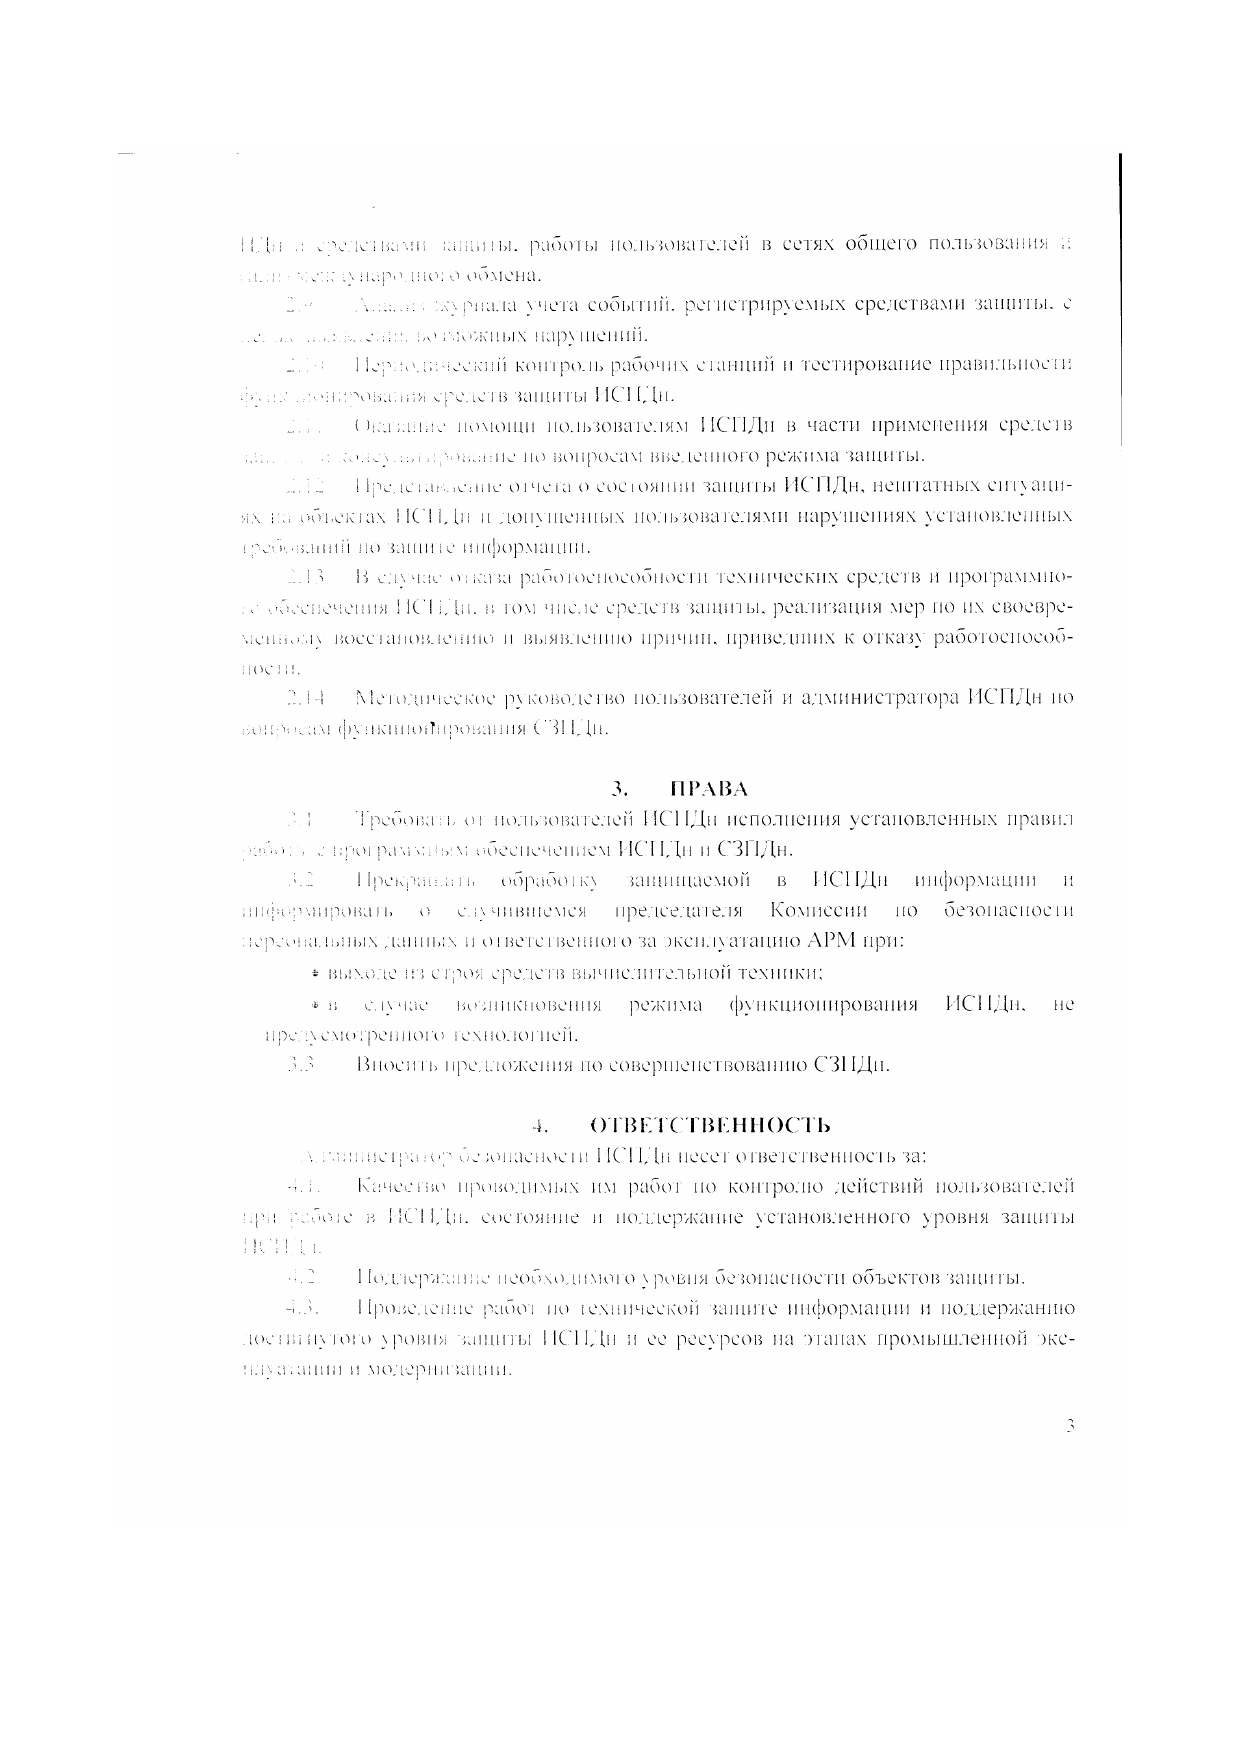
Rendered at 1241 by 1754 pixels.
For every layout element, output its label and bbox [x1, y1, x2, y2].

picture [118, 146, 1122, 1528]
